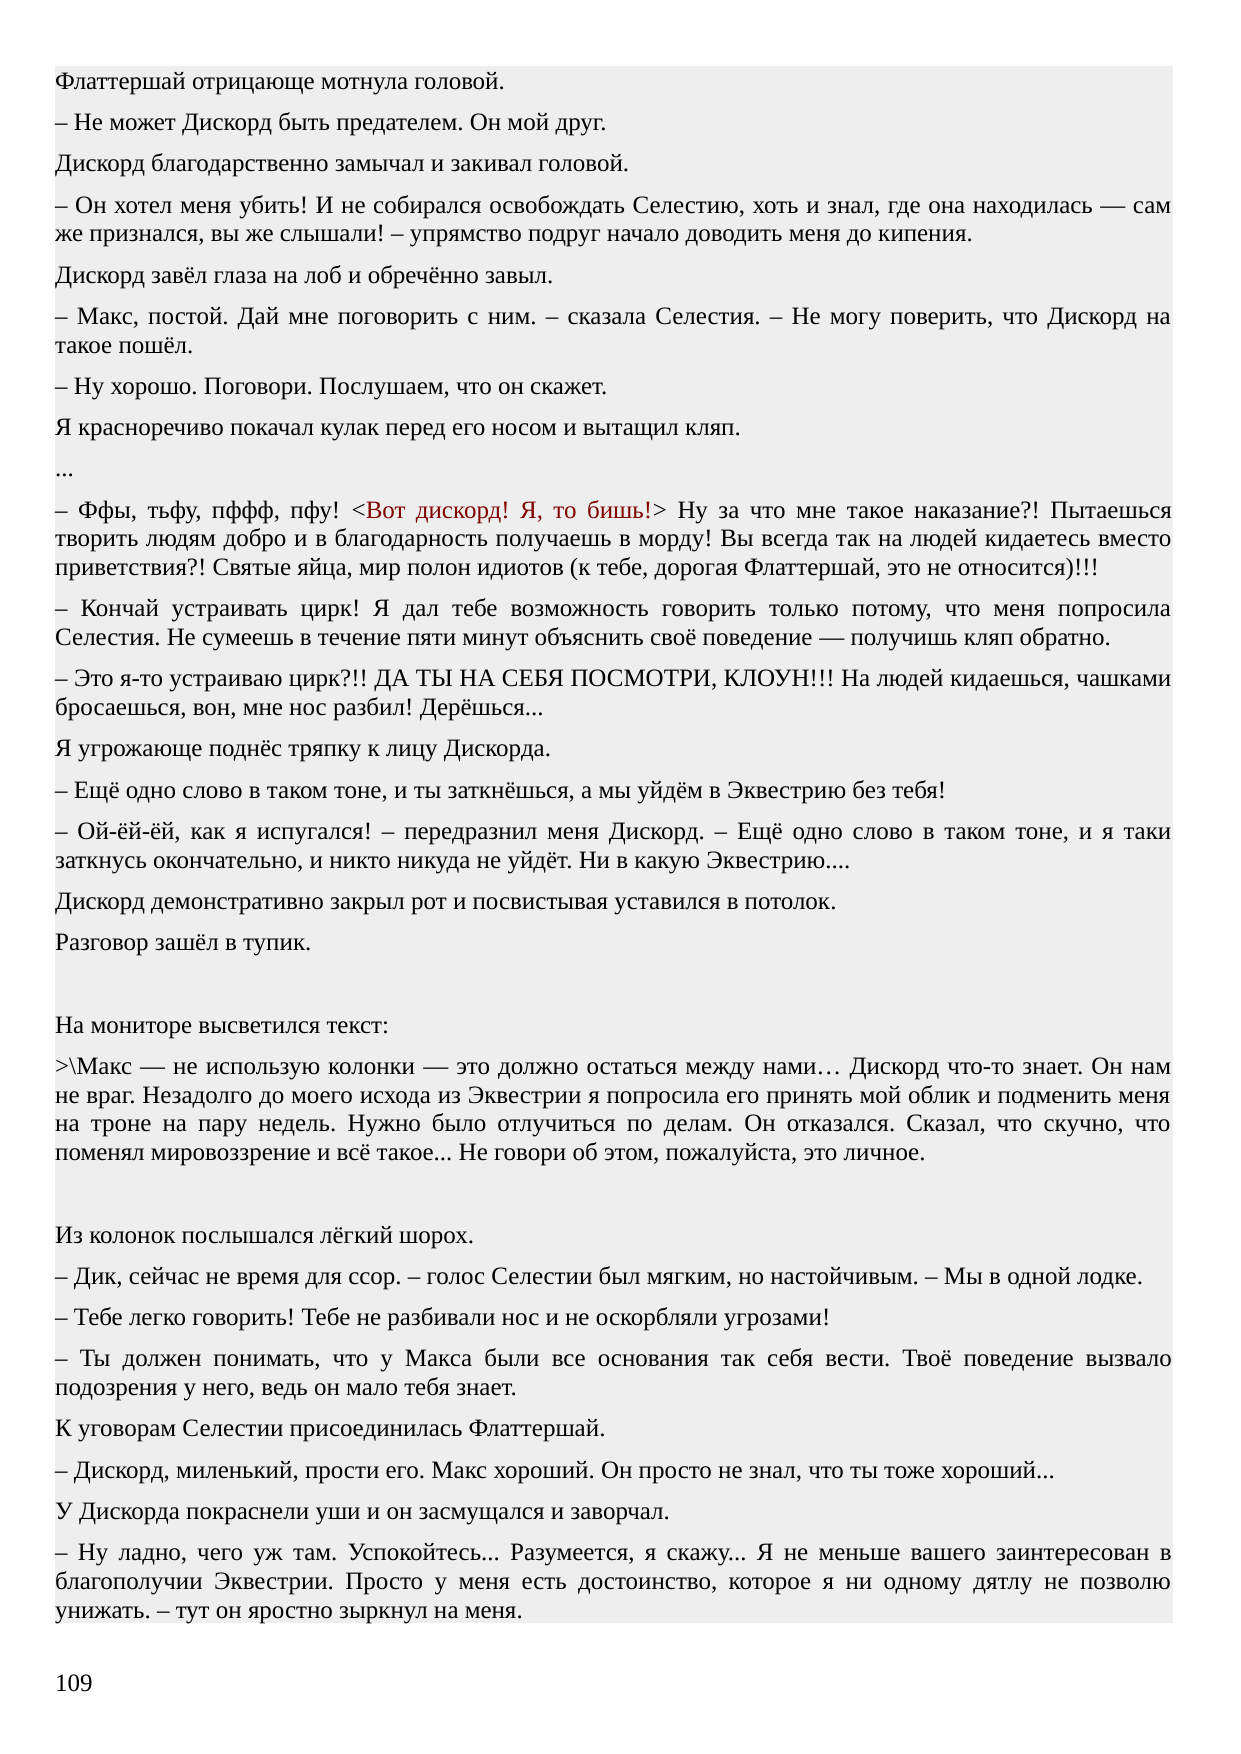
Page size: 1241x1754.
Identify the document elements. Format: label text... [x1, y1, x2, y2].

text – Он хотел меня убить! И не собирался освобождать Селестию, хоть и знал, где она находилась — сам же признался, вы же слышали! – упрямство подруг начало доводить меня до кипения. [55, 190, 1173, 247]
text К уговорам Селестии присоединилась Флаттершай. [55, 1413, 1173, 1442]
text Разговор зашёл в тупик. [55, 927, 1173, 956]
text – Дискорд, миленький, прости его. Макс хороший. Он просто не знал, что ты тоже хороший... [55, 1455, 1173, 1483]
text – Ну хорошо. Поговори. Послушаем, что он скажет. [55, 371, 1173, 400]
text Дискорд демонстративно закрыл рот и посвистывая уставился в потолок. [55, 886, 1173, 915]
text На мониторе высветился текст: [55, 1010, 1173, 1038]
text Из колонок послышался лёгкий шорох. [55, 1220, 1173, 1248]
text >\Макс — не использую колонки — это должно остаться между нами… Дискорд что-то знает. Он нам не враг. Незадолго до моего исхода из Эквестрии я попросила его принять мой облик и подменить меня на троне на пару недель. Нужно было отлучиться по делам. Он отказался. Сказал, что скучно, что поменял мировоззрение и всё такое... Не говори об этом, пожалуйста, это личное. [55, 1051, 1173, 1166]
text ... [55, 453, 1173, 482]
text Флаттершай отрицающе мотнула головой. [55, 66, 1173, 95]
text У Дискорда покраснели уши и он засмущался и заворчал. [55, 1496, 1173, 1525]
text – Ффы, тьфу, пффф, пфу! <Вот дискорд! Я, то бишь!> Ну за что мне такое наказание?! Пытаешься творить людям добро и в благодарность получаешь в морду! Вы всегда так на людей кидаетесь вместо приветствия?! Святые яйца, мир полон идиотов (к тебе, дорогая Флаттершай, это не относится)!!! [55, 495, 1173, 581]
text Я красноречиво покачал кулак перед его носом и вытащил кляп. [55, 412, 1173, 441]
text – Дик, сейчас не время для ссор. – голос Селестии был мягким, но настойчивым. – Мы в одной лодке. [55, 1261, 1173, 1290]
text – Ты должен понимать, что у Макса были все основания так себя вести. Твоё поведение вызвало подозрения у него, ведь он мало тебя знает. [55, 1343, 1173, 1401]
text Дискорд завёл глаза на лоб и обречённо завыл. [55, 260, 1173, 288]
text – Не может Дискорд быть предателем. Он мой друг. [55, 107, 1173, 136]
text – Ну ладно, чего уж там. Успокойтесь... Разумеется, я скажу... Я не меньше вашего заинтересован в благополучии Эквестрии. Просто у меня есть достоинство, которое я ни одному дятлу не позволю унижать. – тут он яростно зыркнул на меня. [55, 1537, 1173, 1623]
text Дискорд благодарственно замычал и закивал головой. [55, 148, 1173, 177]
text – Ещё одно слово в таком тоне, и ты заткнёшься, а мы уйдём в Эквестрию без тебя! [55, 775, 1173, 803]
text – Это я-то устраиваю цирк?!! ДА ТЫ НА СЕБЯ ПОСМОТРИ, КЛОУН!!! На людей кидаешься, чашками бросаешься, вон, мне нос разбил! Дерёшься... [55, 663, 1173, 721]
text – Кончай устраивать цирк! Я дал тебе возможность говорить только потому, что меня попросила Селестия. Не сумеешь в течение пяти минут объяснить своё поведение — получишь кляп обратно. [55, 593, 1173, 651]
text – Ой-ёй-ёй, как я испугался! – передразнил меня Дискорд. – Ещё одно слово в таком тоне, и я таки заткнусь окончательно, и никто никуда не уйдёт. Ни в какую Эквестрию.... [55, 816, 1173, 873]
text – Макс, постой. Дай мне поговорить с ним. – сказала Селестия. – Не могу поверить, что Дискорд на такое пошёл. [55, 301, 1173, 358]
text Я угрожающе поднёс тряпку к лицу Дискорда. [55, 733, 1173, 762]
text – Тебе легко говорить! Тебе не разбивали нос и не оскорбляли угрозами! [55, 1302, 1173, 1331]
